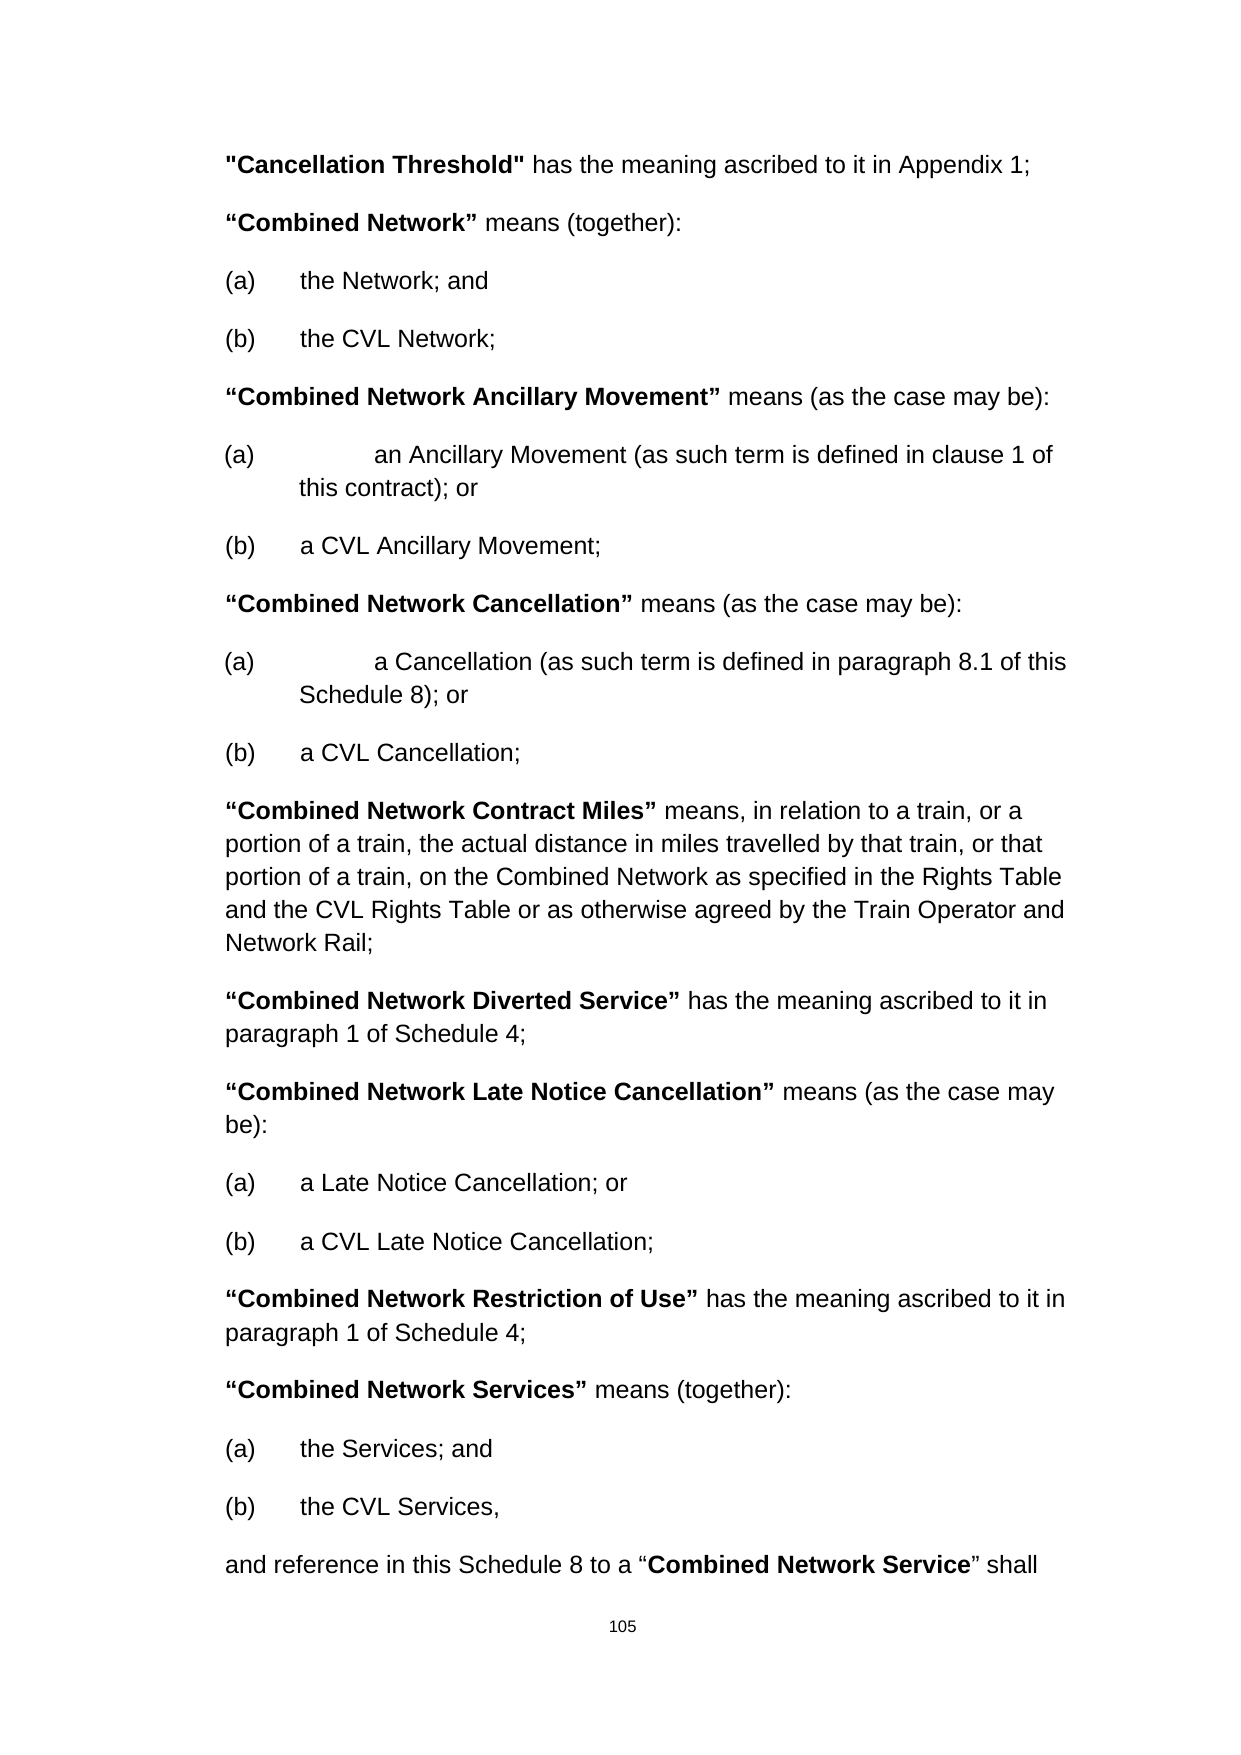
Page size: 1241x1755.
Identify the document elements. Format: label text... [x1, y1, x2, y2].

text (a) the Services; and [225, 1433, 1090, 1462]
text “Combined Network Cancellation” means (as the case may be): [225, 589, 1090, 618]
text and reference in this Schedule 8 to a “Combined Network Service” shall [225, 1549, 1090, 1578]
text “Combined Network Contract Miles” means, in relation to a train, or a portion of a train, the actual distance in miles travelled by that train, or that portion of a train, on the Combined Network as specified in the Rights Table and the CVL Rights Table or as otherwise agreed by the Train Operator and Network Rail; [225, 796, 1090, 957]
text “Combined Network Services” means (together): [225, 1376, 1090, 1404]
text (b) the CVL Network; [225, 324, 1090, 353]
text (b) a CVL Ancillary Movement; [225, 531, 1090, 560]
text (b) the CVL Services, [225, 1492, 1090, 1520]
text (a) a Late Notice Cancellation; or [225, 1168, 1090, 1197]
text “Combined Network Late Notice Cancellation” means (as the case may be): [225, 1077, 1090, 1139]
list an Ancillary Movement (as such term is defined in clause 1 of this contract); or [224, 440, 1090, 502]
list a Cancellation (as such term is defined in paragraph 8.1 of this Schedule 8); or [224, 647, 1090, 709]
text “Combined Network Restriction of Use” has the meaning ascribed to it in paragraph 1 of Schedule 4; [225, 1284, 1090, 1346]
text "Cancellation Threshold" has the meaning ascribed to it in Appendix 1; [225, 150, 1090, 179]
text (b) a CVL Late Notice Cancellation; [225, 1226, 1090, 1255]
text “Combined Network Diverted Service” has the meaning ascribed to it in paragraph 1 of Schedule 4; [225, 986, 1090, 1048]
text “Combined Network Ancillary Movement” means (as the case may be): [225, 382, 1090, 411]
text (b) a CVL Cancellation; [225, 738, 1090, 767]
text (a) the Network; and [225, 266, 1090, 295]
text “Combined Network” means (together): [225, 208, 1090, 237]
